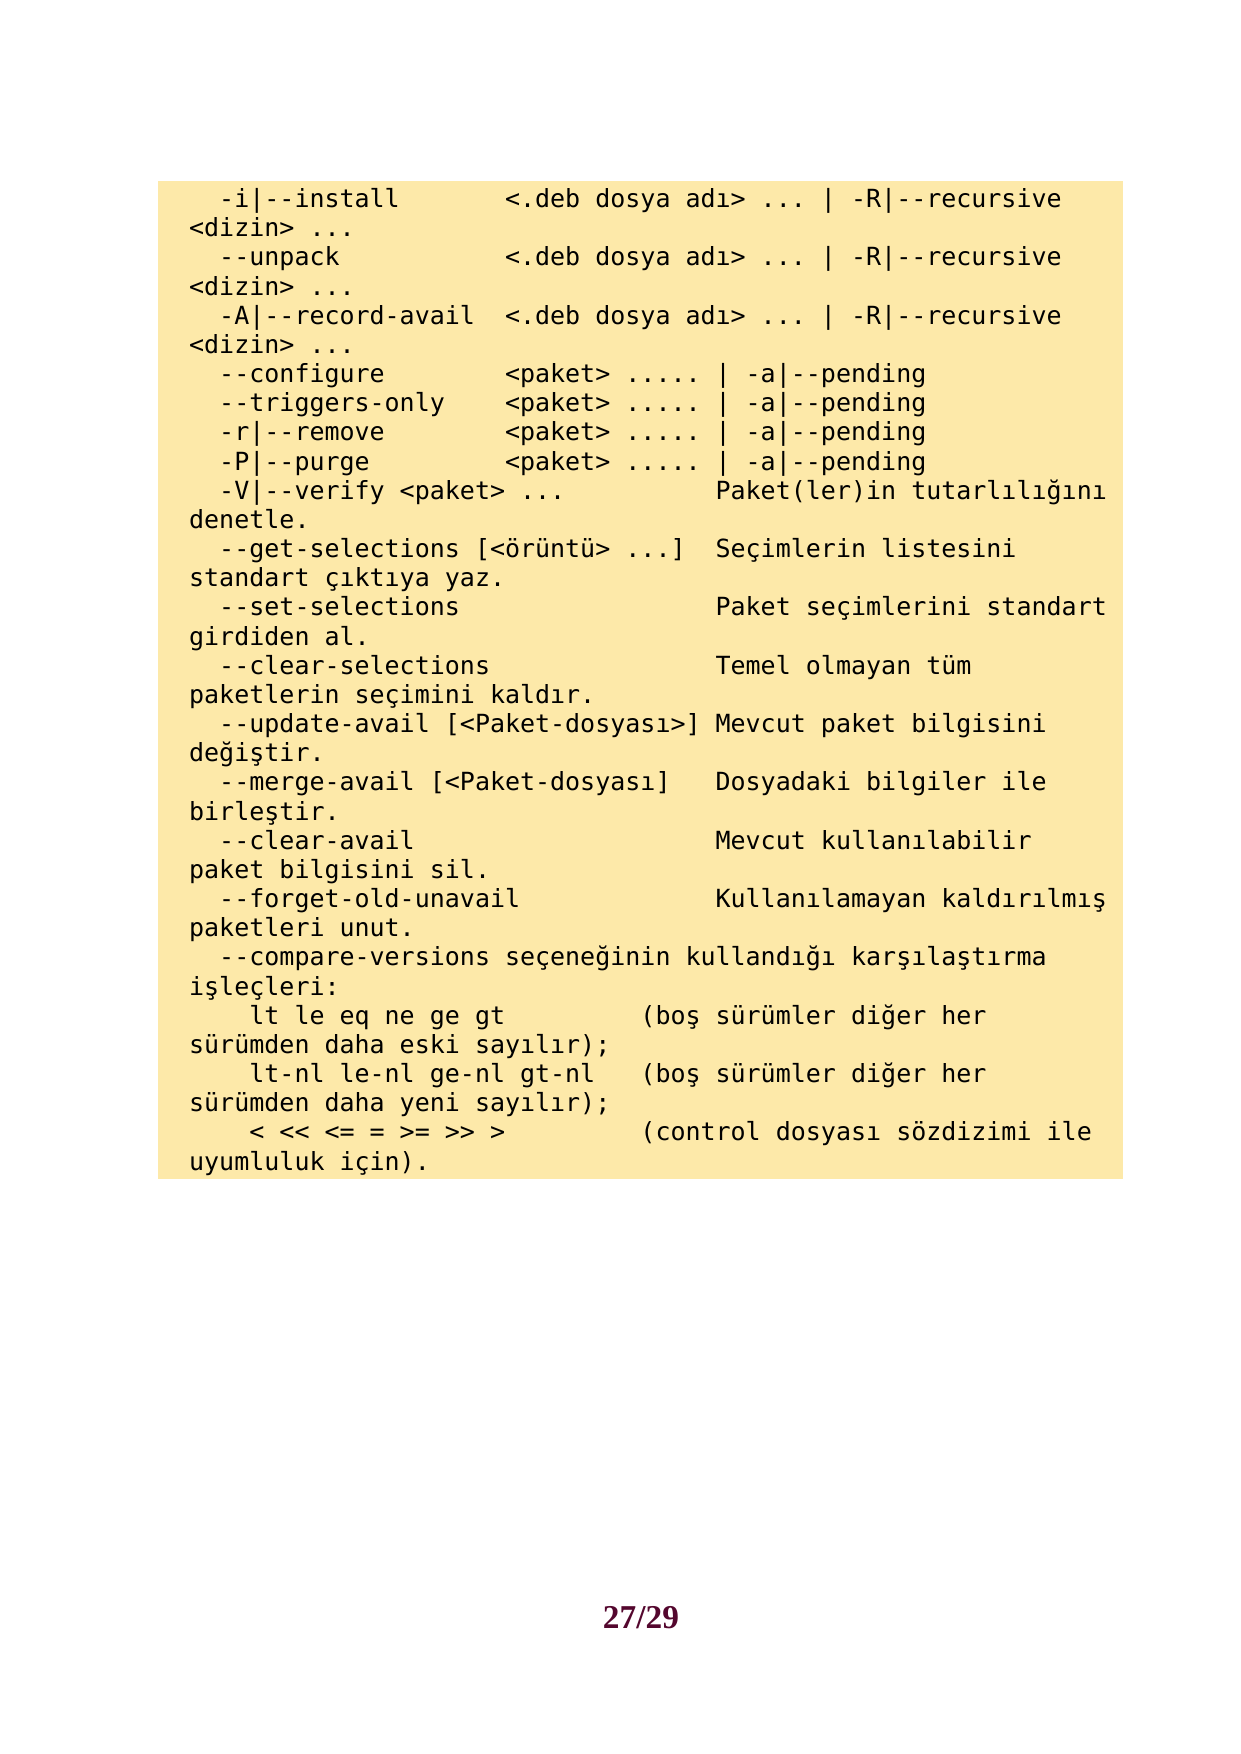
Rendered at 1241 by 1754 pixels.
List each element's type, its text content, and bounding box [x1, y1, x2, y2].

table_header -i|--install <.deb dosya adı> ... | -R|--recursive <dizin> ... --unpack <.deb dosya adı> ... | -R|--recursive <dizin> ... -A|--record-avail <.deb dosya adı> ... | -R|--recursive <dizin> ... --configure <paket> ..... | -a|--pending --triggers-only <paket> ..... | -a|--pending -r|--remove <paket> ..... | -a|--pending -P|--purge <paket> ..... | -a|--pending -V|--verify <paket> ... Paket(ler)in tutarlılığını denetle. --get-selections [<örüntü> ...] Seçimlerin listesini standart çıktıya yaz. --set-selections Paket seçimlerini standart girdiden al. --clear-selections Temel olmayan tüm paketlerin seçimini kaldır. --update-avail [<Paket-dosyası>] Mevcut paket bilgisini değiştir. --merge-avail [<Paket-dosyası] Dosyadaki bilgiler ile birleştir. --clear-avail Mevcut kullanılabilir paket bilgisini sil. --forget-old-unavail Kullanılamayan kaldırılmış paketleri unut. --compare-versions seçeneğinin kullandığı karşılaştırma işleçleri: lt le eq ne ge gt (boş sürümler diğer her sürümden daha eski sayılır); lt-nl le-nl ge-nl gt-nl (boş sürümler diğer her sürümden daha yeni sayılır); < << <= = >= >> > (control dosyası sözdizimi ile uyumluluk için). [158, 181, 1123, 1179]
